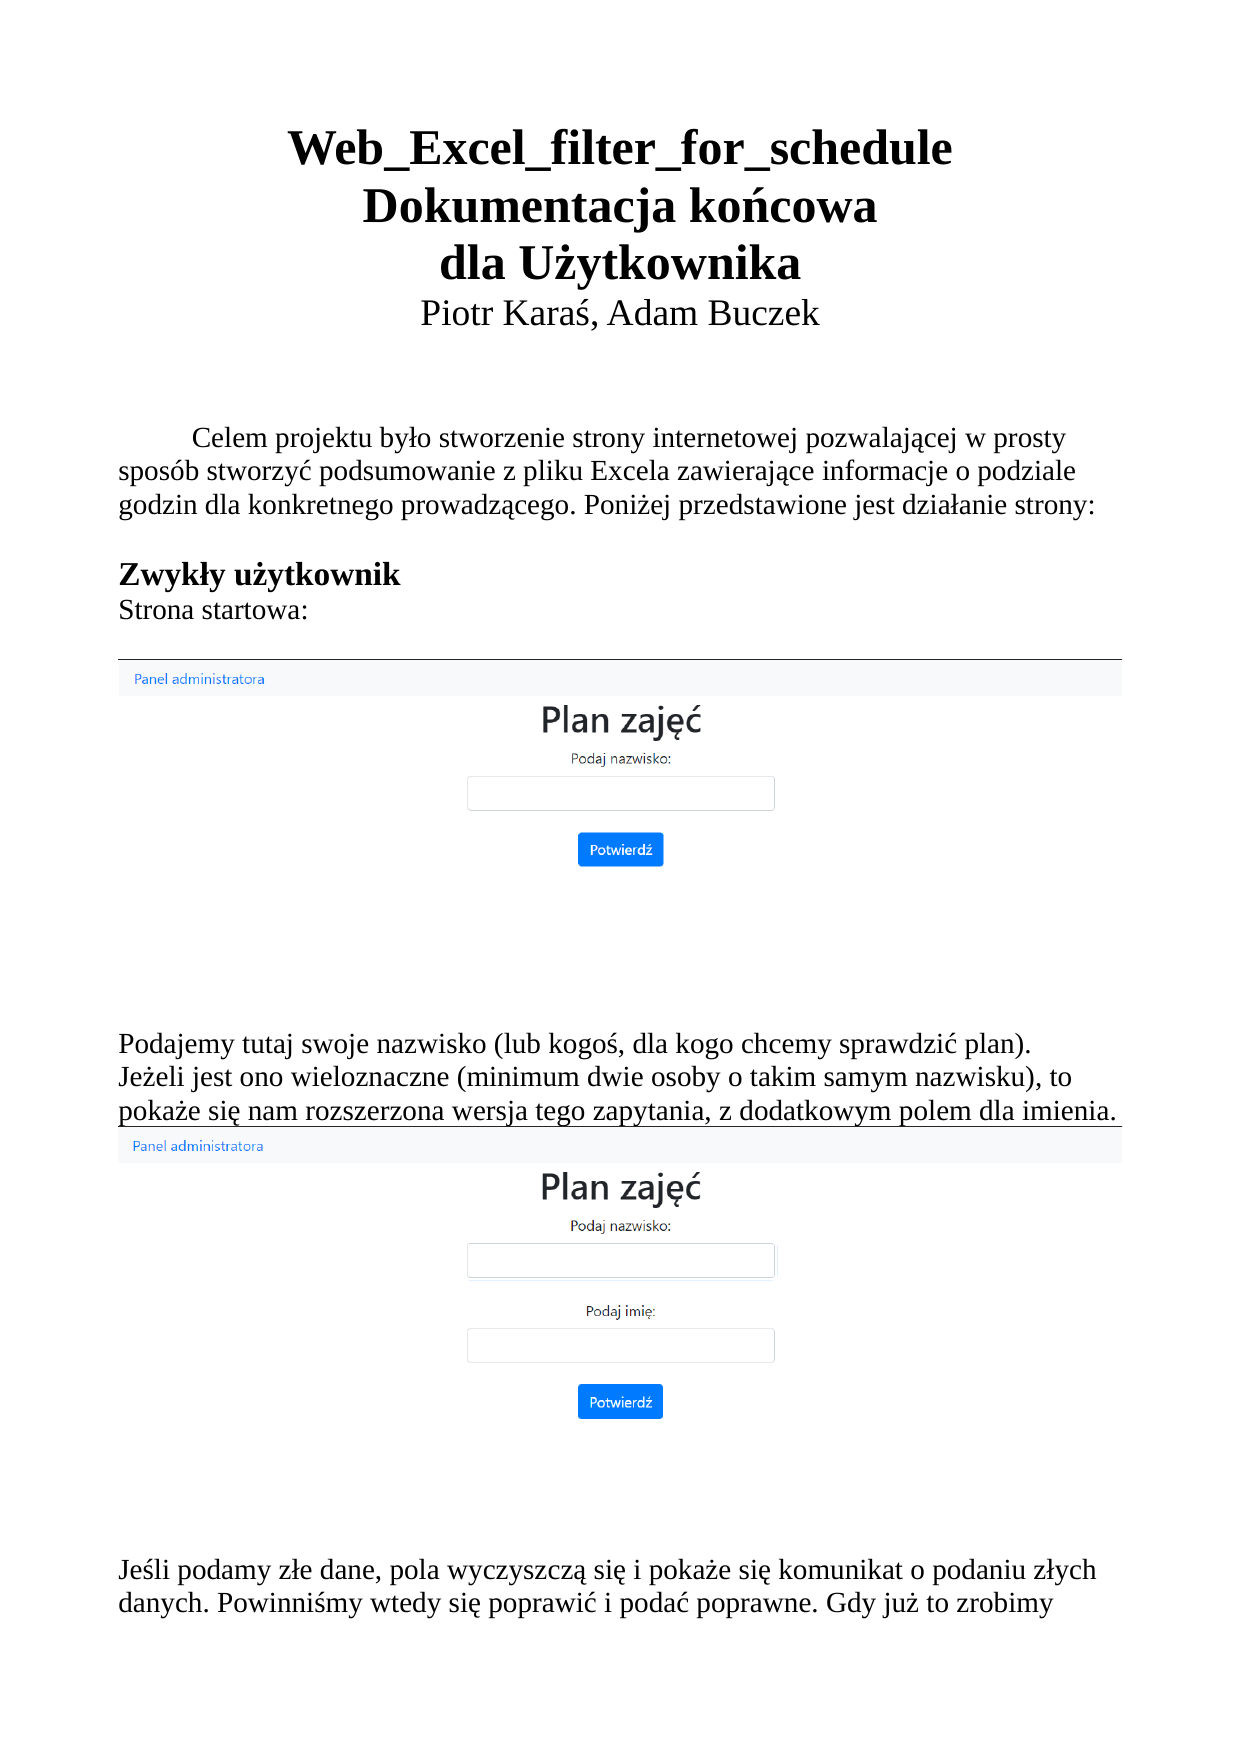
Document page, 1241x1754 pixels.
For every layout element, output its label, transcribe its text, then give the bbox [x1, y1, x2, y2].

text Celem projektu było stworzenie strony internetowej pozwalającej w prosty sposób stworzyć podsumowanie z pliku Excela zawierające informacje o podziale godzin dla konkretnego prowadzącego. Poniżej przedstawione jest działanie strony: [118, 420, 1122, 521]
text Zwykły użytkownik [118, 554, 1122, 592]
text Strona startowa: [118, 592, 1122, 626]
text Podajemy tutaj swoje nazwisko (lub kogoś, dla kogo chcemy sprawdzić plan). [118, 1026, 1122, 1059]
text Dokumentacja końcowa [118, 176, 1122, 233]
text Web_Excel_filter_for_schedule [118, 118, 1122, 176]
text Jeżeli jest ono wieloznaczne (minimum dwie osoby o takim samym nazwisku), to pokaże się nam rozszerzona wersja tego zapytania, z dodatkowym polem dla imienia. [118, 1059, 1122, 1126]
text Piotr Karaś, Adam Buczek [118, 291, 1122, 334]
text dla Użytkownika [118, 233, 1122, 291]
picture [118, 659, 1123, 1026]
text Jeśli podamy złe dane, pola wyczyszczą się i pokaże się komunikat o podaniu złych danych. Powinniśmy wtedy się poprawić i podać poprawne. Gdy już to zrobimy [118, 1552, 1122, 1619]
picture [118, 1126, 1123, 1552]
